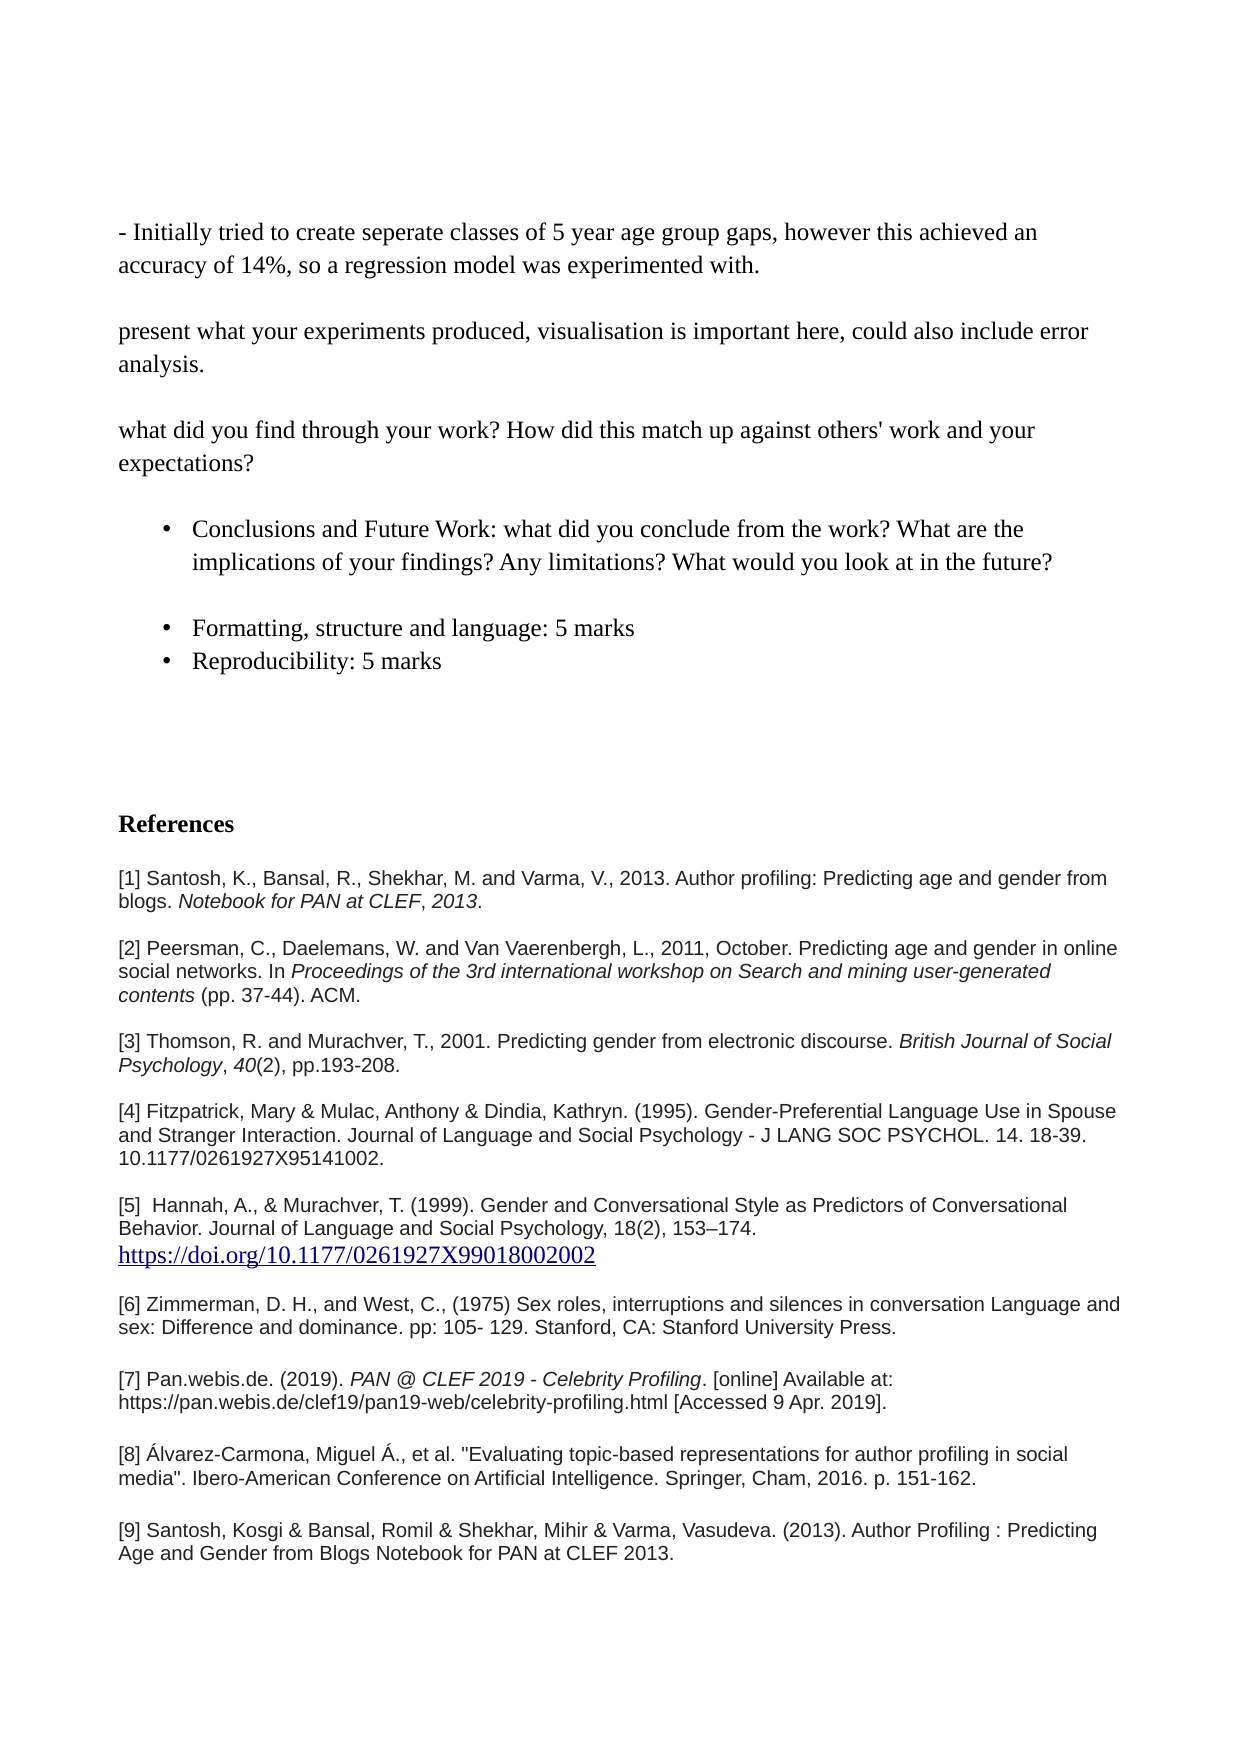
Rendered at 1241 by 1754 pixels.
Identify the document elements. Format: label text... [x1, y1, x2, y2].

text - Initially tried to create seperate classes of 5 year age group gaps, however this achieved an accuracy of 14%, so a regression model was experimented with. [118, 217, 1122, 279]
text [7] Pan.webis.de. (2019). PAN @ CLEF 2019 - Celebrity Profiling. [online] Available at: https://pan.webis.de/clef19/pan19-web/celebrity-profiling.html [Accessed 9 Apr. 2019]. [118, 1367, 1122, 1414]
list Conclusions and Future Work: what did you conclude from the work? What are the implications of your findings? Any limitations? What would you look at in the future? [162, 514, 1122, 576]
text [1] Santosh, K., Bansal, R., Shekhar, M. and Varma, V., 2013. Author profiling: Predicting age and gender from blogs. Notebook for PAN at CLEF, 2013. [118, 867, 1122, 913]
text [5] Hannah, A., & Murachver, T. (1999). Gender and Conversational Style as Predictors of Conversational Behavior. Journal of Language and Social Psychology, 18(2), 153–174. https://doi.org/10.1177/0261927X99018002002 [118, 1193, 1122, 1269]
text [6] Zimmerman, D. H., and West, C., (1975) Sex roles, interruptions and silences in conversation Language and sex: Difference and dominance. pp: 105- 129. Stanford, CA: Stanford University Press. [118, 1292, 1122, 1339]
text [3] Thomson, R. and Murachver, T., 2001. Predicting gender from electronic discourse. British Journal of Social Psychology, 40(2), pp.193-208. [118, 1030, 1122, 1077]
text [8] Álvarez-Carmona, Miguel Á., et al. "Evaluating topic-based representations for author profiling in social media". Ibero-American Conference on Artificial Intelligence. Springer, Cham, 2016. p. 151-162. [118, 1443, 1122, 1489]
text [4] Fitzpatrick, Mary & Mulac, Anthony & Dindia, Kathryn. (1995). Gender-Preferential Language Use in Spouse and Stranger Interaction. Journal of Language and Social Psychology - J LANG SOC PSYCHOL. 14. 18-39. 10.1177/0261927X95141002. [118, 1100, 1122, 1170]
list Reproducibility: 5 marks [162, 646, 1122, 675]
text References [118, 809, 1122, 838]
list Formatting, structure and language: 5 marks [162, 613, 1122, 642]
text present what your experiments produced, visualisation is important here, could also include error analysis. [118, 316, 1122, 378]
text [9] Santosh, Kosgi & Bansal, Romil & Shekhar, Mihir & Varma, Vasudeva. (2013). Author Profiling : Predicting Age and Gender from Blogs Notebook for PAN at CLEF 2013. [118, 1518, 1122, 1565]
text [2] Peersman, C., Daelemans, W. and Van Vaerenbergh, L., 2011, October. Predicting age and gender in online social networks. In Proceedings of the 3rd international workshop on Search and mining user-generated contents (pp. 37-44). ACM. [118, 937, 1122, 1007]
text what did you find through your work? How did this match up against others' work and your expectations? [118, 415, 1122, 477]
